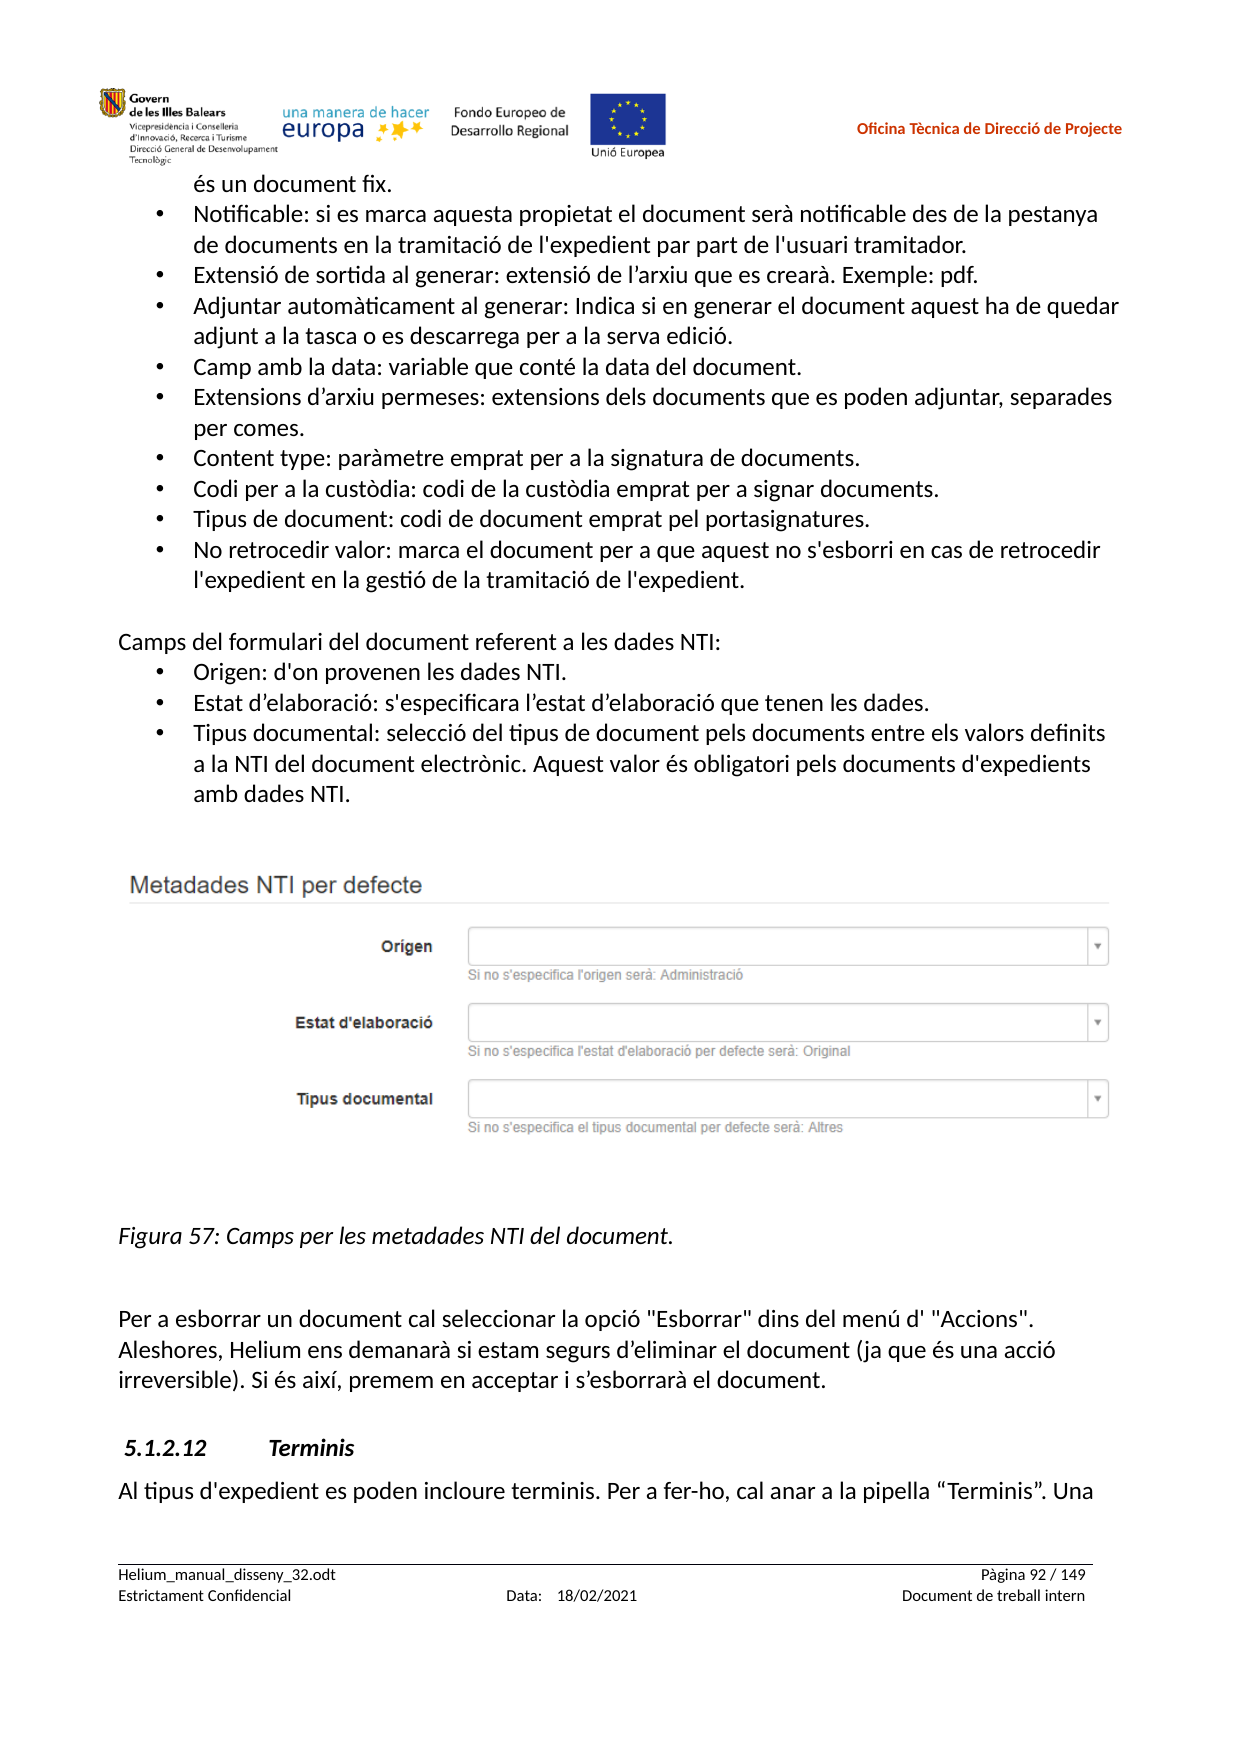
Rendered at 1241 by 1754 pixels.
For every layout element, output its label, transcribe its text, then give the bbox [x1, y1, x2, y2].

list Origen: d'on provenen les dades NTI. [156, 656, 1122, 687]
list No retrocedir valor: marca el document per a que aquest no s'esborri en cas de retrocedir l'expedient en la gestió de la tramitació de l'expedient. [156, 534, 1122, 595]
picture [118, 870, 1123, 1190]
list és un document fix. [156, 168, 1122, 198]
text Camps del formulari del document referent a les dades NTI: [118, 626, 1122, 656]
subtitle Terminis [118, 1432, 1122, 1463]
list Codi per a la custòdia: codi de la custòdia emprat per a signar documents. [156, 473, 1122, 504]
list Adjuntar automàticament al generar: Indica si en generar el document aquest ha de quedar adjunt a la tasca o es descarrega per a la serva edició. [156, 290, 1122, 351]
list Camp amb la data: variable que conté la data del document. [156, 351, 1122, 382]
list Extensions d’arxiu permeses: extensions dels documents que es poden adjuntar, separades per comes. [156, 382, 1122, 443]
text Al tipus d'expedient es poden incloure terminis. Per a fer-ho, cal anar a la pipella “Terminis”. Una [118, 1475, 1122, 1506]
text Figura 57: Camps per les metadades NTI del document. [118, 1190, 1122, 1251]
text Per a esborrar un document cal seleccionar la opció "Esborrar" dins del menú d' "Accions". Aleshores, Helium ens demanarà si estam segurs d’eliminar el document (ja que és una acció irreversible). Si és així, premem en acceptar i s’esborrarà el document. [118, 1303, 1122, 1395]
picture [99, 87, 668, 166]
list Estat d’elaboració: s'especificara l’estat d’elaboració que tenen les dades. [156, 687, 1122, 717]
list Extensió de sortida al generar: extensió de l’arxiu que es crearà. Exemple: pdf. [156, 259, 1122, 290]
list Content type: paràmetre emprat per a la signatura de documents. [156, 443, 1122, 473]
list Tipus documental: selecció del tipus de document pels documents entre els valors definits a la NTI del document electrònic. Aquest valor és obligatori pels documents d'expedients amb dades NTI. [156, 717, 1122, 809]
list Tipus de document: codi de document emprat pel portasignatures. [156, 504, 1122, 534]
list Notificable: si es marca aquesta propietat el document serà notificable des de la pestanya de documents en la tramitació de l'expedient par part de l'usuari tramitador. [156, 198, 1122, 259]
